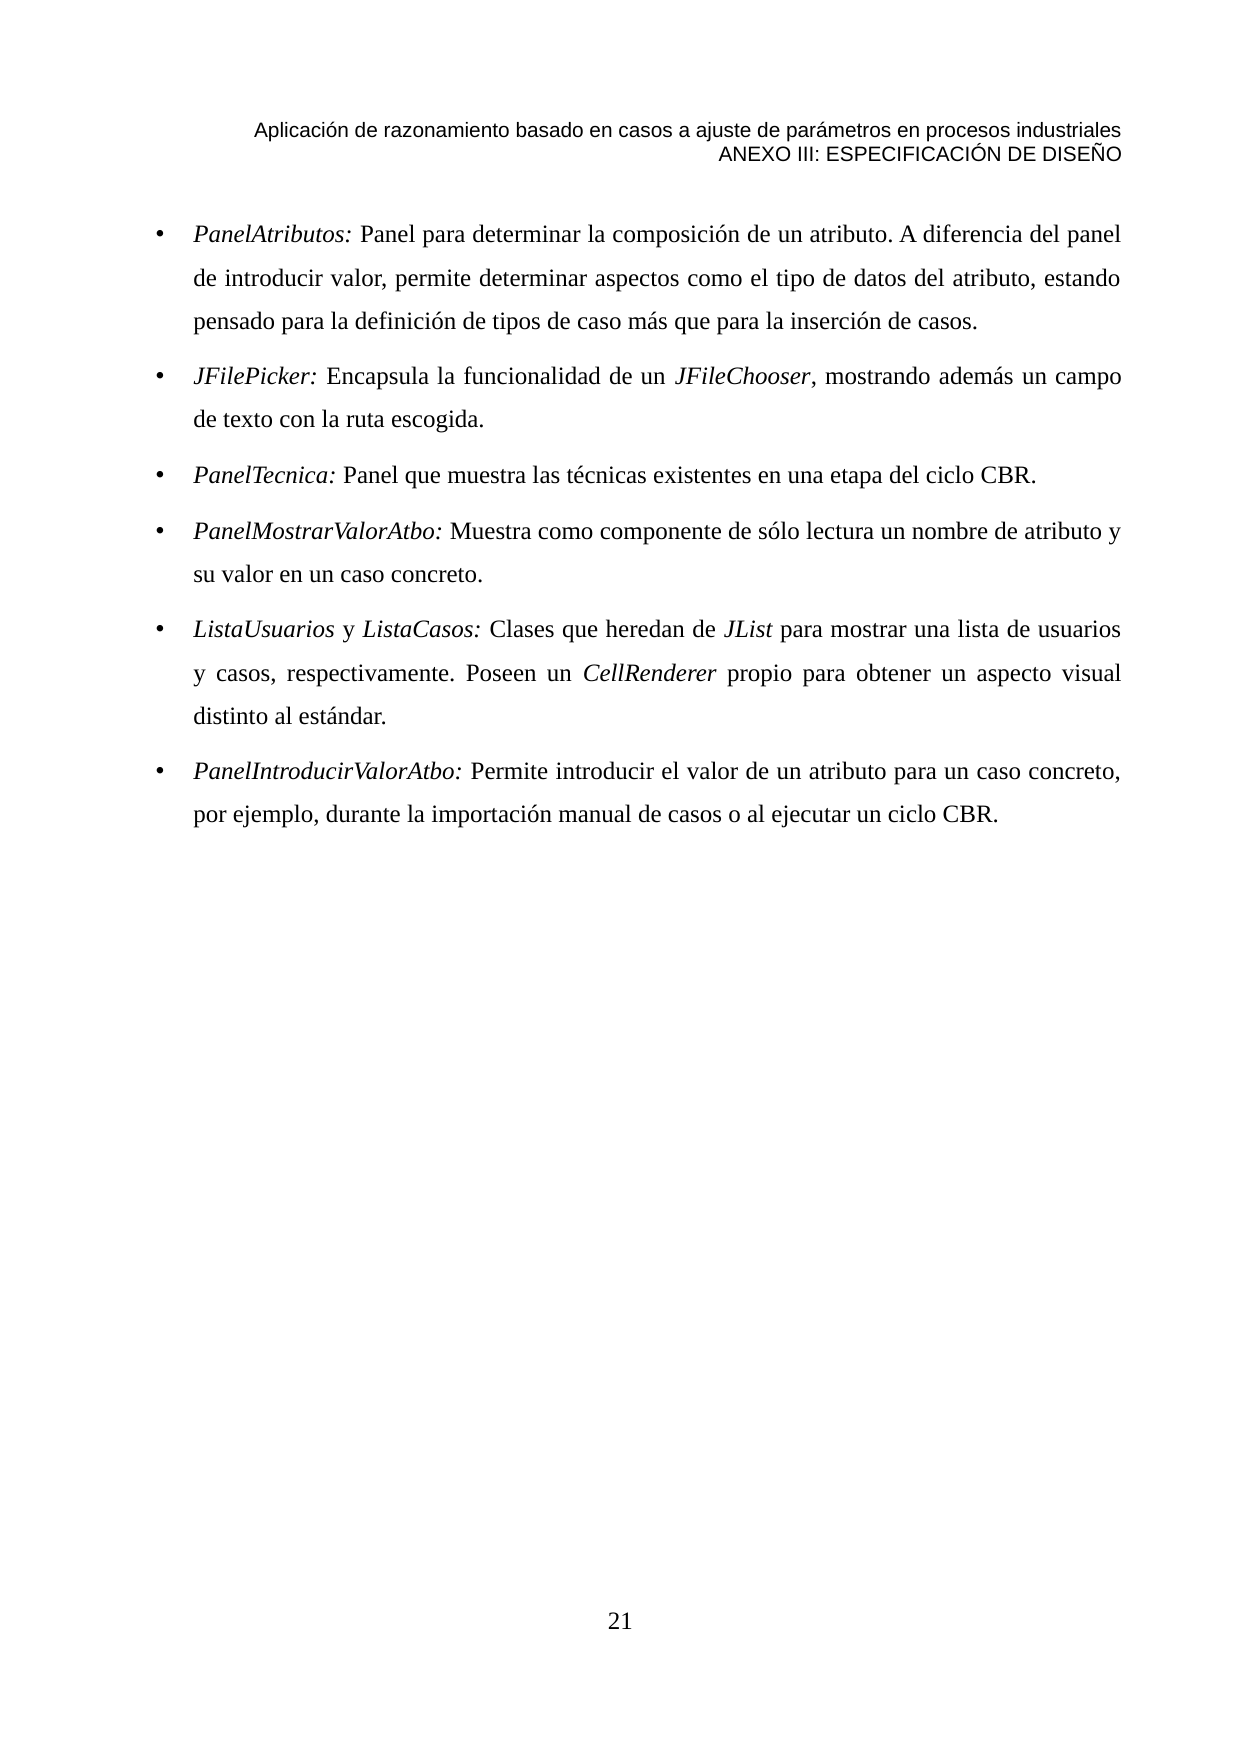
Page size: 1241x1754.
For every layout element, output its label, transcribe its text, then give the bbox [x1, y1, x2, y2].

list ListaUsuarios y ListaCasos: Clases que heredan de JList para mostrar una lista de usuarios y casos, respectivamente. Poseen un CellRenderer propio para obtener un aspecto visual distinto al estándar. [156, 614, 1122, 729]
list PanelAtributos: Panel para determinar la composición de un atributo. A diferencia del panel de introducir valor, permite determinar aspectos como el tipo de datos del atributo, estando pensado para la definición de tipos de caso más que para la inserción de casos. [156, 219, 1122, 334]
list JFilePicker: Encapsula la funcionalidad de un JFileChooser, mostrando además un campo de texto con la ruta escogida. [156, 361, 1122, 433]
list PanelIntroducirValorAtbo: Permite introducir el valor de un atributo para un caso concreto, por ejemplo, durante la importación manual de casos o al ejecutar un ciclo CBR. [156, 756, 1122, 828]
list PanelMostrarValorAtbo: Muestra como componente de sólo lectura un nombre de atributo y su valor en un caso concreto. [156, 516, 1122, 588]
list PanelTecnica: Panel que muestra las técnicas existentes en una etapa del ciclo CBR. [156, 460, 1122, 489]
